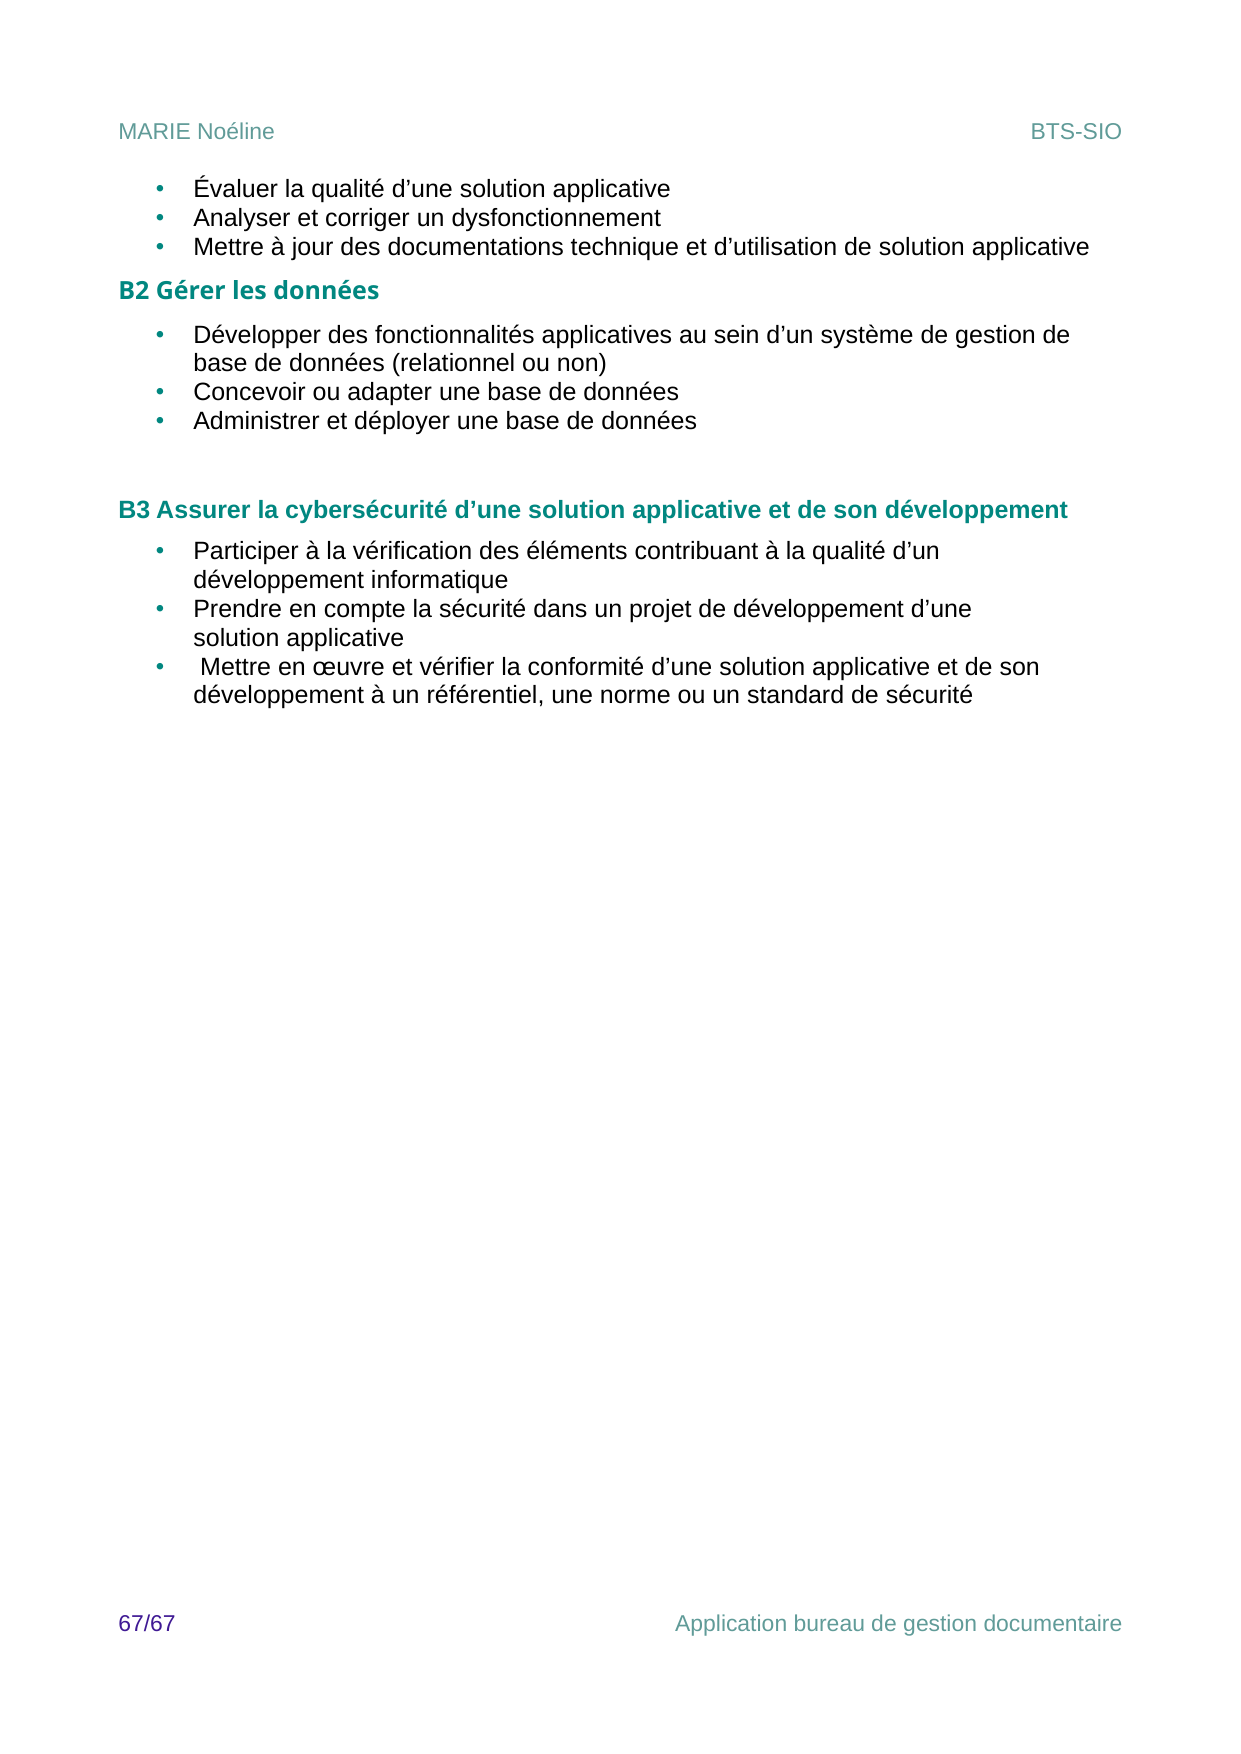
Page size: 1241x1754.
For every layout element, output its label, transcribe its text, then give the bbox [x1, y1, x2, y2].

list Mettre à jour des documentations technique et d’utilisation de solution applicative [156, 232, 1122, 261]
list Concevoir ou adapter une base de données [156, 377, 1122, 406]
list Évaluer la qualité d’une solution applicative [156, 174, 1122, 203]
subtitle B2 Gérer les données [118, 273, 1122, 307]
subtitle B3 Assurer la cybersécurité d’une solution applicative et de son développement [118, 495, 1122, 524]
list Prendre en compte la sécurité dans un projet de développement d’une solution applicative [156, 594, 1122, 651]
list Participer à la vérification des éléments contribuant à la qualité d’un développement informatique [156, 536, 1122, 594]
list Analyser et corriger un dysfonctionnement [156, 203, 1122, 232]
list Mettre en œuvre et vérifier la conformité d’une solution applicative et de son développement à un référentiel, une norme ou un standard de sécurité [156, 651, 1122, 709]
list Développer des fonctionnalités applicatives au sein d’un système de gestion de base de données (relationnel ou non) [156, 319, 1122, 377]
list Administrer et déployer une base de données [156, 406, 1122, 435]
